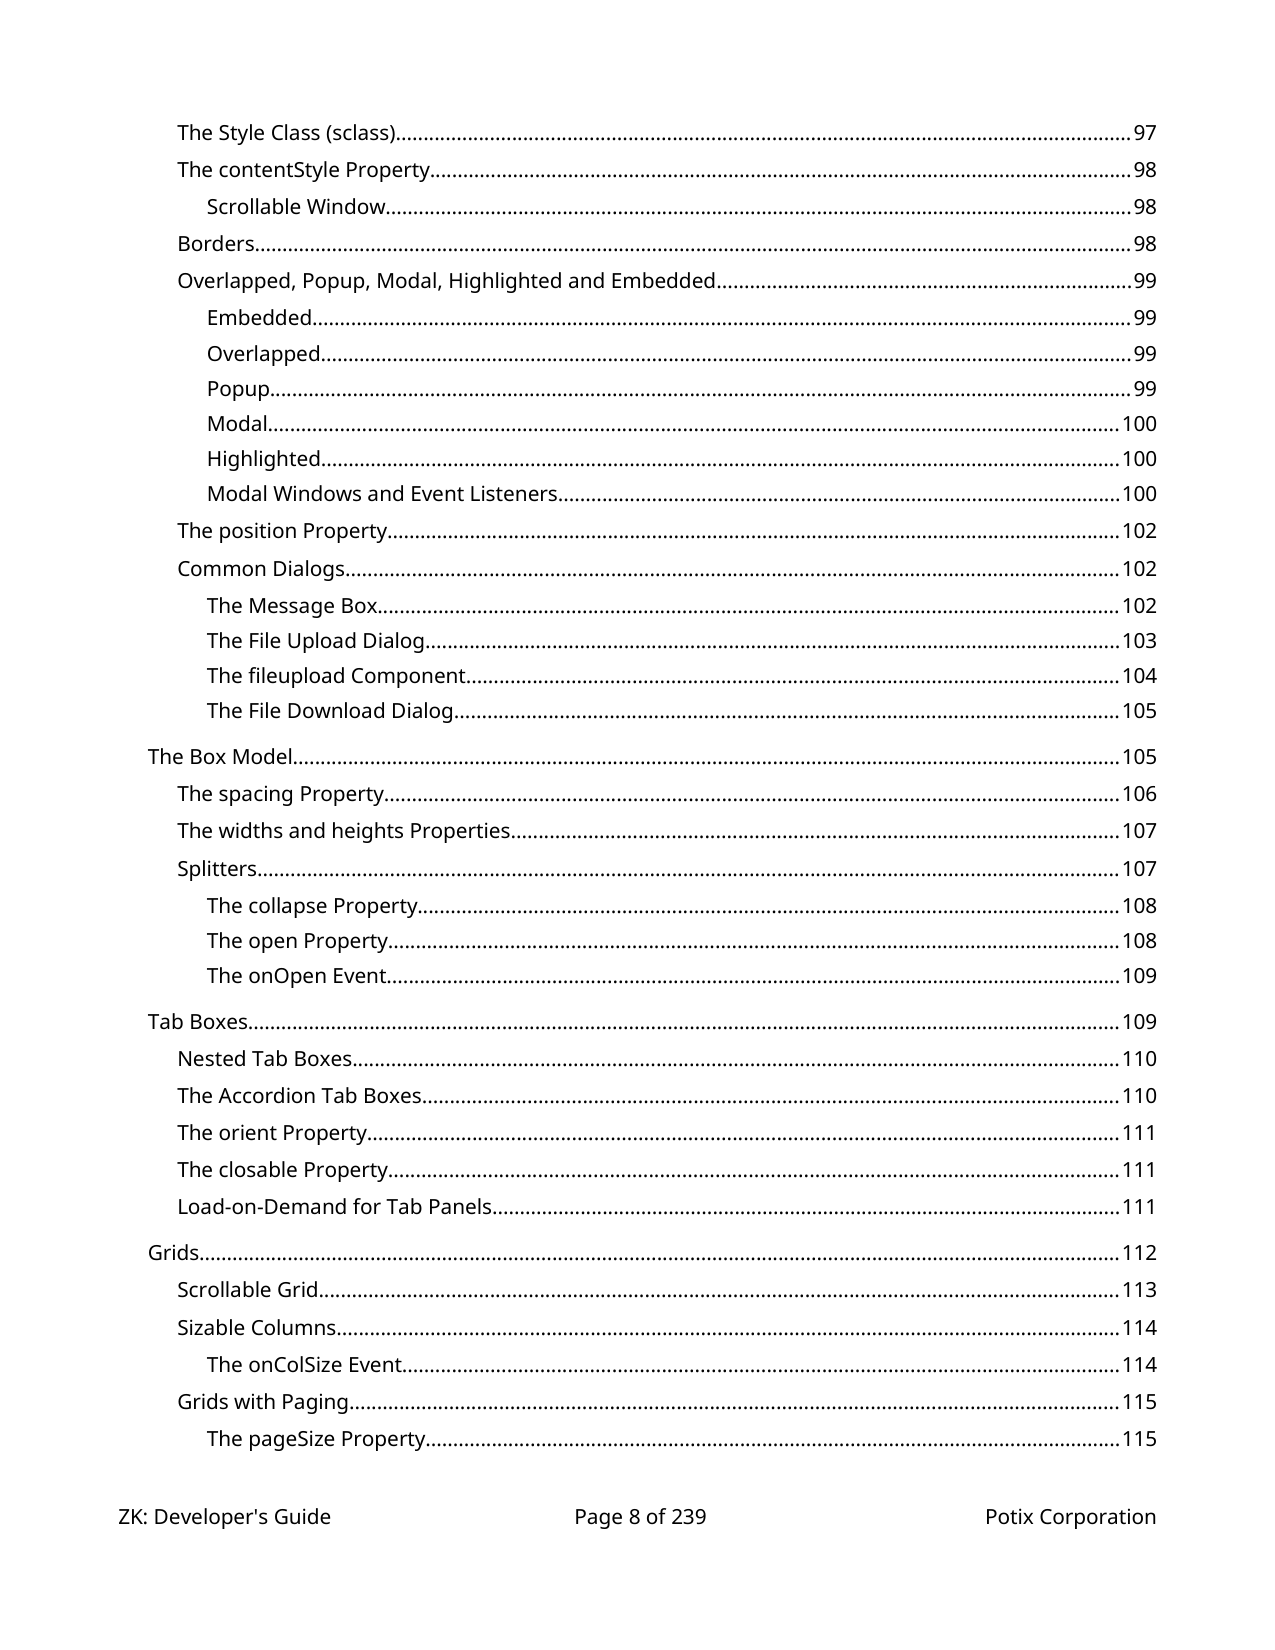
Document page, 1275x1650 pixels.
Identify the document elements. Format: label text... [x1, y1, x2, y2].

text Nested Tab Boxes 110 [177, 1044, 1157, 1072]
text Grids 112 [148, 1238, 1157, 1267]
text The position Property 102 [177, 517, 1157, 545]
text Scrollable Grid 113 [177, 1276, 1157, 1304]
text The Style Class (sclass) 97 [177, 118, 1157, 146]
text Common Dialogs 102 [177, 554, 1157, 582]
text The onColSize Event 114 [207, 1350, 1157, 1378]
text The widths and heights Properties 107 [177, 817, 1157, 845]
text The collapse Property 108 [207, 891, 1157, 919]
text Tab Boxes 109 [148, 1007, 1157, 1035]
text Load-on-Demand for Tab Panels 111 [177, 1192, 1157, 1221]
text Borders 98 [177, 229, 1157, 258]
text Splitters 107 [177, 854, 1157, 882]
text The File Upload Dialog 103 [207, 626, 1157, 654]
text The Message Box 102 [207, 591, 1157, 619]
text The open Property 108 [207, 926, 1157, 954]
text The Box Model 105 [148, 742, 1157, 771]
text The contentStyle Property 98 [177, 155, 1157, 183]
text The pageSize Property 115 [207, 1424, 1157, 1452]
text The onOpen Event 109 [207, 961, 1157, 989]
text Modal 100 [207, 409, 1157, 437]
text Embedded 99 [207, 303, 1157, 332]
text The Accordion Tab Boxes 110 [177, 1081, 1157, 1109]
text Grids with Paging 115 [177, 1387, 1157, 1415]
text The orient Property 111 [177, 1118, 1157, 1147]
text Overlapped 99 [207, 339, 1157, 367]
text The closable Property 111 [177, 1155, 1157, 1184]
text The File Download Dialog 105 [207, 696, 1157, 725]
text Popup 99 [207, 374, 1157, 402]
text Overlapped, Popup, Modal, Highlighted and Embedded 99 [177, 266, 1157, 295]
text Highlighted 100 [207, 444, 1157, 473]
text Sizable Columns 114 [177, 1313, 1157, 1341]
text The fileupload Component 104 [207, 661, 1157, 689]
text The spacing Property 106 [177, 779, 1157, 808]
text Modal Windows and Event Listeners 100 [207, 479, 1157, 508]
text Scrollable Window 98 [207, 192, 1157, 221]
